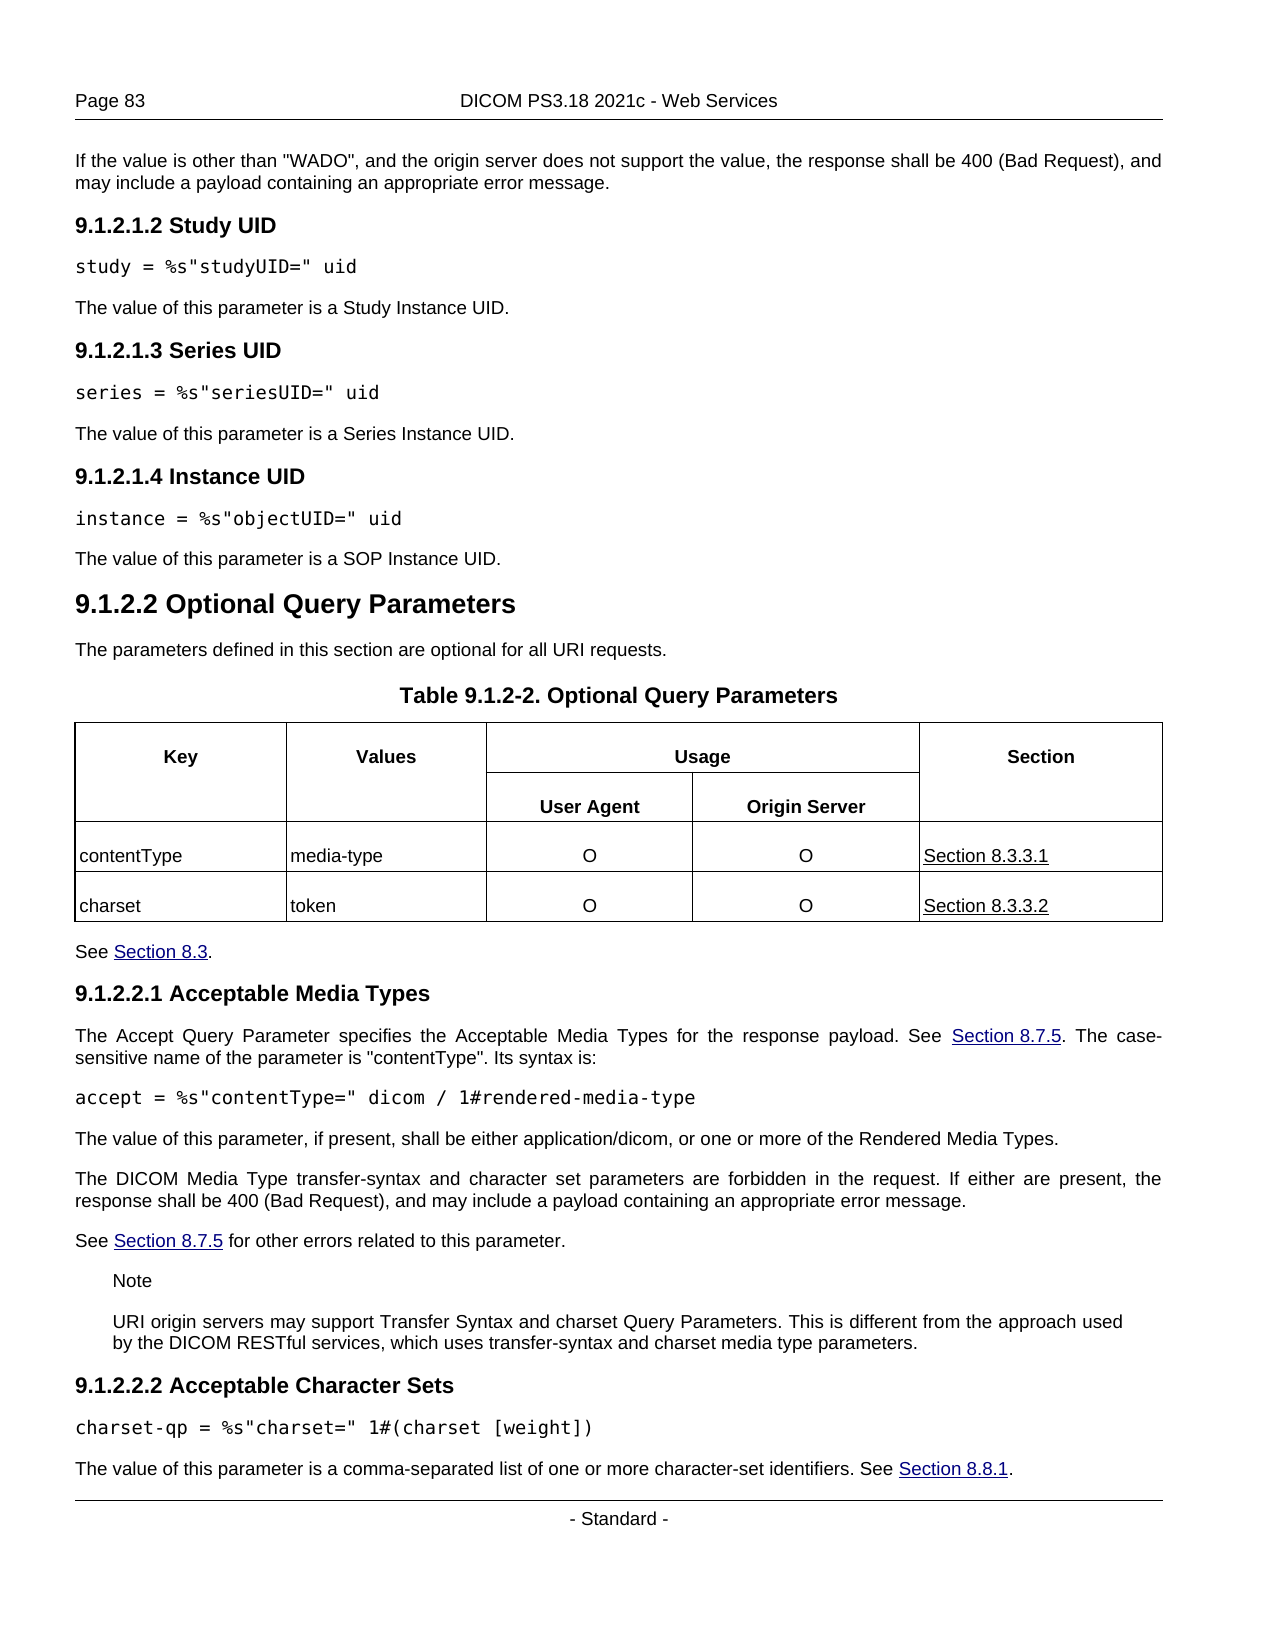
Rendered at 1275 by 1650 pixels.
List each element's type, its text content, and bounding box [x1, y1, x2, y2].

table_header Key [76, 723, 286, 821]
text instance = %s"objectUID=" uid [75, 507, 1162, 529]
text If the value is other than "WADO", and the origin server does not support the value, the response shall be 400 (Bad Request), and may include a payload containing an appropriate error message. [75, 150, 1162, 193]
text 9.1.2.2 Optional Query Parameters [75, 588, 1162, 620]
table_cell charset [76, 872, 286, 921]
text The value of this parameter is a SOP Instance UID. [75, 548, 1162, 570]
text Table 9.1.2-2. Optional Query Parameters [75, 682, 1162, 708]
table_cell O [487, 872, 692, 921]
table_header Usage [487, 723, 919, 772]
text The value of this parameter is a comma-separated list of one or more character-set identifiers. See Section 8.8.1. [75, 1458, 1162, 1479]
text charset-qp = %s"charset=" 1#(charset [weight]) [75, 1417, 1162, 1439]
table_cell Section 8.3.3.2 [920, 872, 1162, 921]
table_cell media-type [287, 822, 486, 871]
text 9.1.2.2.1 Acceptable Media Types [75, 981, 1162, 1007]
table_cell Origin Server [693, 773, 919, 821]
text 9.1.2.1.3 Series UID [75, 337, 1162, 363]
text 9.1.2.1.4 Instance UID [75, 463, 1162, 489]
text The value of this parameter, if present, shall be either application/dicom, or one or more of the Rendered Media Types. [75, 1128, 1162, 1149]
table_header Section [920, 723, 1162, 821]
table_cell Section 8.3.3.1 [920, 822, 1162, 871]
text The value of this parameter is a Study Instance UID. [75, 297, 1162, 319]
text Note [112, 1270, 1125, 1292]
table_cell contentType [76, 822, 286, 871]
text The DICOM Media Type transfer-syntax and character set parameters are forbidden in the request. If either are present, the response shall be 400 (Bad Request), and may include a payload containing an appropriate error message. [75, 1168, 1162, 1211]
text accept = %s"contentType=" dicom / 1#rendered-media-type [75, 1087, 1162, 1109]
text 9.1.2.1.2 Study UID [75, 212, 1162, 238]
table_header Values [287, 723, 486, 821]
text See Section 8.7.5 for other errors related to this parameter. [75, 1230, 1162, 1252]
text 9.1.2.2.2 Acceptable Character Sets [75, 1372, 1162, 1398]
table_cell O [693, 872, 919, 921]
text The Accept Query Parameter specifies the Acceptable Media Types for the response payload. See Section 8.7.5. The case-sensitive name of the parameter is "contentType". Its syntax is: [75, 1025, 1162, 1068]
table_cell O [487, 822, 692, 871]
text See Section 8.3. [75, 940, 1162, 962]
table_cell User Agent [487, 773, 692, 821]
text The parameters defined in this section are optional for all URI requests. [75, 638, 1162, 660]
text The value of this parameter is a Series Instance UID. [75, 423, 1162, 444]
text URI origin servers may support Transfer Syntax and charset Query Parameters. This is different from the approach used by the DICOM RESTful services, which uses transfer-syntax and charset media type parameters. [112, 1311, 1125, 1354]
table_cell token [287, 872, 486, 921]
table_cell O [693, 822, 919, 871]
text study = %s"studyUID=" uid [75, 256, 1162, 278]
text series = %s"seriesUID=" uid [75, 382, 1162, 404]
